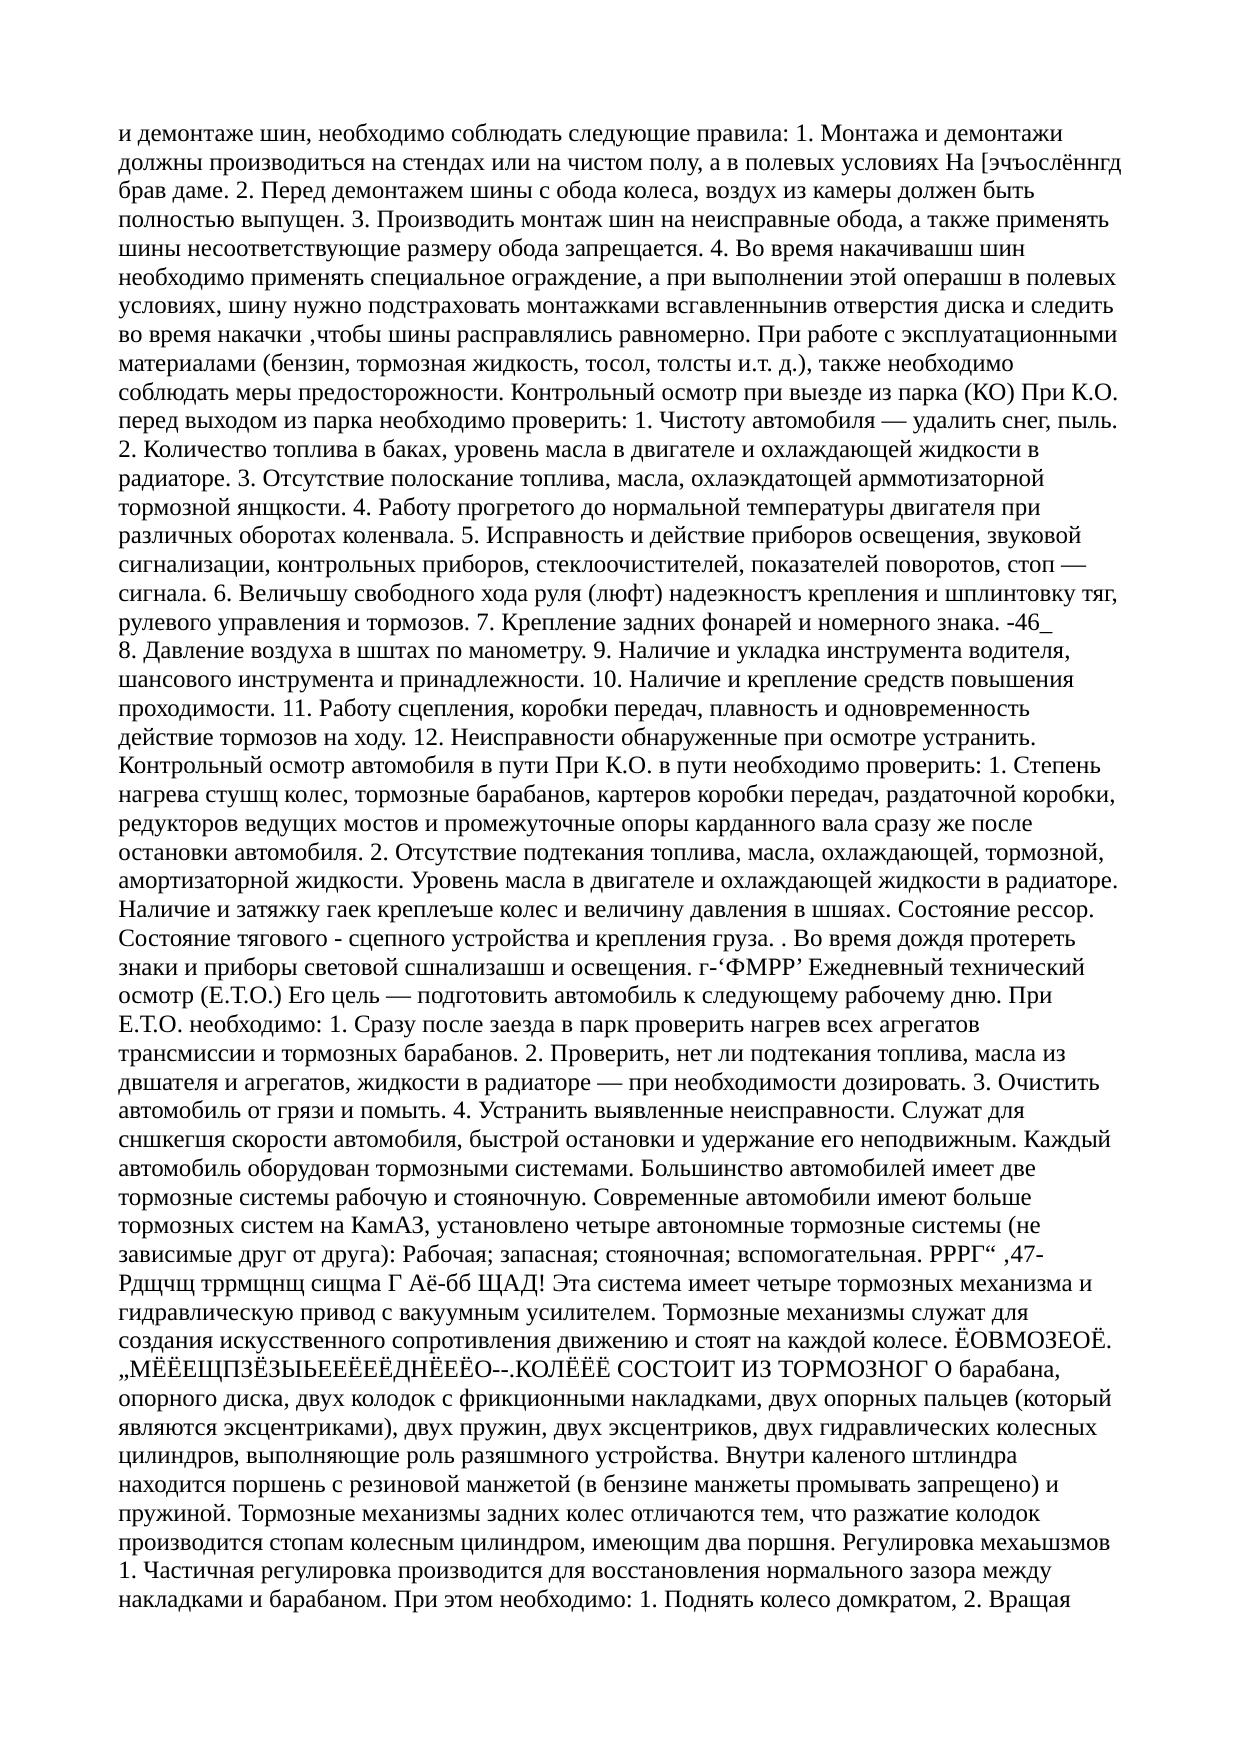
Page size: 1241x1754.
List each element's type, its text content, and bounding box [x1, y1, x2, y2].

text и демонтаже шин, необходимо соблюдать следующие правила: 1. Монтажа и демонтажи должны производиться на стендах или на чистом полу, а в полевых условиях На [эчъослённгд брав даме. 2. Перед демонтажем шины с обода колеса, воздух из камеры должен быть полностью выпущен. 3. Производить монтаж шин на неисправные обода, а также применять шины несоответствующие размеру обода запрещается. 4. Во время накачивашш шин необходимо применять специальное ограждение, а при выполнении этой операшш в полевых условиях, шину нужно подстраховать монтажками всгавленнынив отверстия диска и следить во время накачки ‚чтобы шины расправлялись равномерно. При работе с эксплуатационными материалами (бензин, тормозная жидкость, тосол, толсты и.т. д.), также необходимо соблюдать меры предосторожности. Контрольный осмотр при выезде из парка (КО) При К.О. перед выходом из парка необходимо проверить: 1. Чистоту автомобиля — удалить снег, пыль. 2. Количество топлива в баках, уровень масла в двигателе и охлаждающей жидкости в радиаторе. 3. Отсутствие полоскание топлива, масла, охлаэкдатощей арммотизаторной тормозной янщкости. 4. Работу прогретого до нормальной температуры двигателя при различных оборотах коленвала. 5. Исправность и действие приборов освещения, звуковой сигнализации, контрольных приборов, стеклоочистителей, показателей поворотов, стоп — сигнала. 6. Величьшу свободного хода руля (люфт) надеэкностъ крепления и шплинтовку тяг, рулевого управления и тормозов. 7. Крепление задних фонарей и номерного знака. -46_ [118, 118, 1122, 636]
text 8. Давление воздуха в шштах по манометру. 9. Наличие и укладка инструмента водителя, шансового инструмента и принадлежности. 10. Наличие и крепление средств повышения проходимости. 11. Работу сцепления, коробки передач, плавность и одновременность действие тормозов на ходу. 12. Неисправности обнаруженные при осмотре устранить. Контрольный осмотр автомобиля в пути При К.О. в пути необходимо проверить: 1. Степень нагрева стушщ колес, тормозные барабанов, картеров коробки передач, раздаточной коробки, редукторов ведущих мостов и промежуточные опоры карданного вала сразу же после остановки автомобиля. 2. Отсутствие подтекания топлива, масла, охлаждающей, тормозной, амортизаторной жидкости. Уровень масла в двигателе и охлаждающей жидкости в радиаторе. Наличие и затяжку гаек креплеъше колес и величину давления в шшяах. Состояние рессор. Состояние тягового - сцепного устройства и крепления груза. . Во время дождя протереть знаки и приборы световой сшнализашш и освещения. г-‘ФМРР’ Ежедневный технический осмотр (Е.Т.О.) Его цель — подготовить автомобиль к следующему рабочему дню. При Е.Т.О. необходимо: 1. Сразу после заезда в парк проверить нагрев всех агрегатов трансмиссии и тормозных барабанов. 2. Проверить, нет ли подтекания топлива, масла из двшателя и агрегатов, жидкости в радиаторе — при необходимости дозировать. 3. Очистить автомобиль от грязи и помыть. 4. Устранить выявленные неисправности. Служат для сншкегшя скорости автомобиля, быстрой остановки и удержание его неподвижным. Каждый автомобиль оборудован тормозными системами. Большинство автомобилей имеет две тормозные системы рабочую и стояночную. Современные автомобили имеют больше тормозных систем на КамАЗ, установлено четыре автономные тормозные системы (не зависимые друг от друга): Рабочая; запасная; стояночная; вспомогательная. РРРГ“ ‚47- [118, 636, 1122, 1268]
text Рдщчщ тррмщнщ сищма Г Аё-бб ЩАД! Эта система имеет четыре тормозных механизма и гидравлическую привод с вакуумным усилителем. Тормозные механизмы служат для создания искусственного сопротивления движению и стоят на каждой колесе. ЁОВМОЗЕОЁ.„МЁЁЕЩПЗЁЗЫЬЕЕЁЕЁДНЁЕЁО--.КОЛЁЁЁ СОСТОИТ ИЗ ТОРМОЗНОГ О барабана, опорного диска, двух колодок с фрикционными накладками, двух опорных пальцев (который являются эксцентриками), двух пружин, двух эксцентриков, двух гидравлических колесных цилиндров, выполняющие роль разяшмного устройства. Внутри каленого штлиндра находится поршень с резиновой манжетой (в бензине манжеты промывать запрещено) и пружиной. Тормозные механизмы задних колес отличаются тем, что разжатие колодок производится стопам колесным цилиндром, имеющим два поршня. Регулировка мехаьшзмов 1. Частичная регулировка производится для восстановления нормального зазора между накладками и барабаном. При этом необходимо: 1. Поднять колесо домкратом, 2. Вращая [118, 1268, 1122, 1613]
